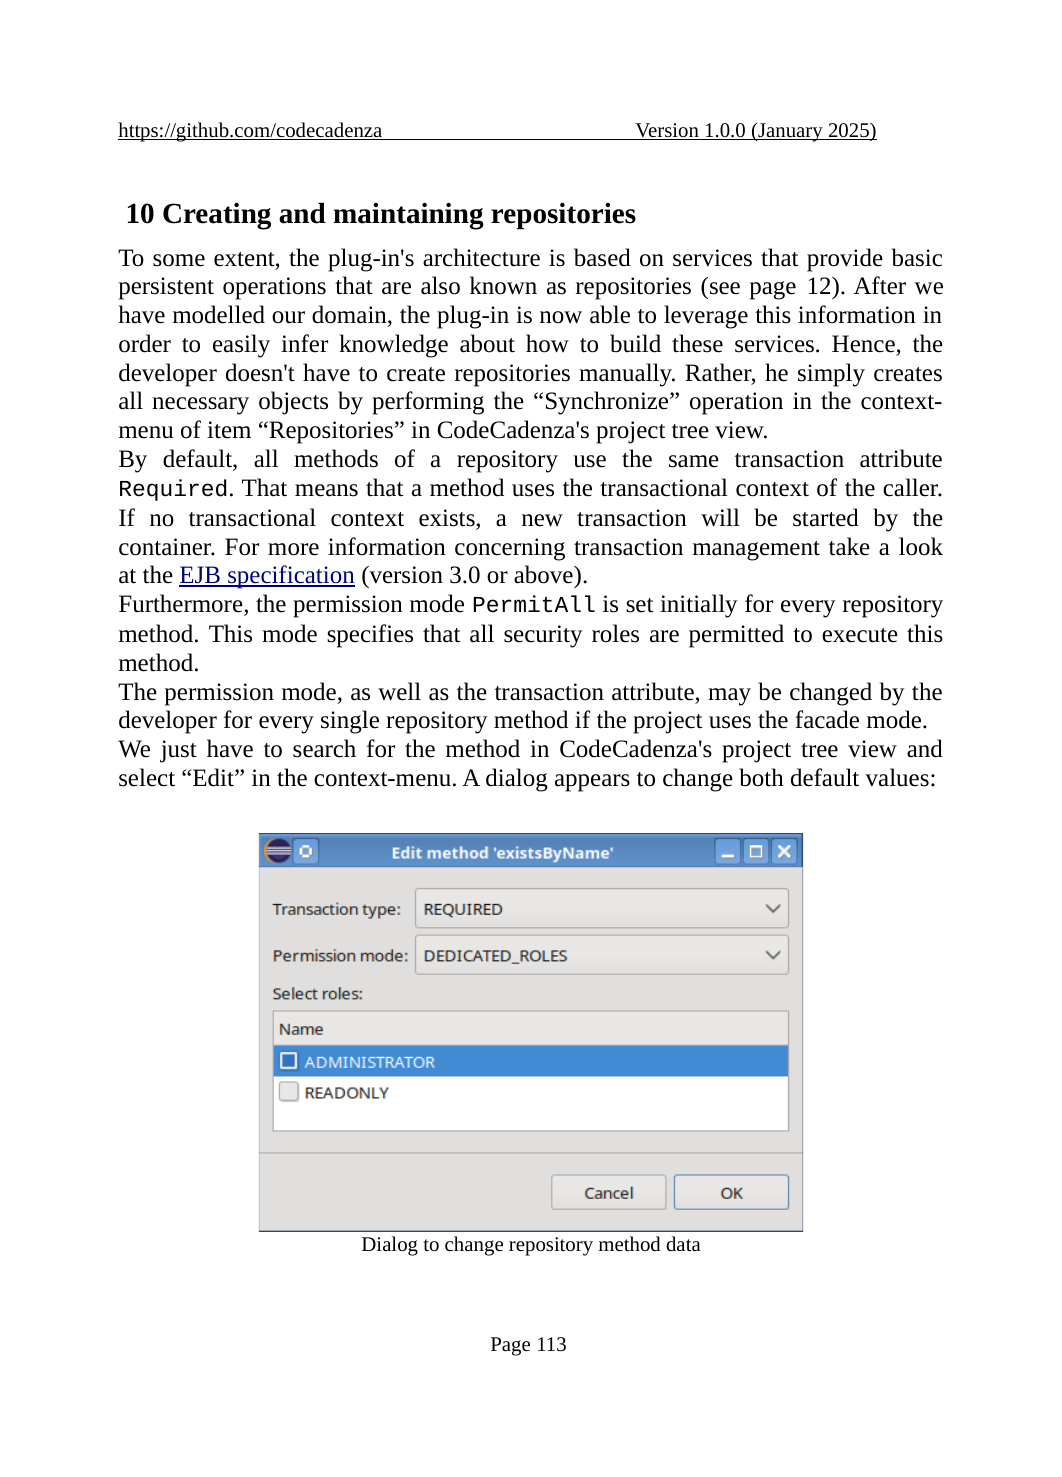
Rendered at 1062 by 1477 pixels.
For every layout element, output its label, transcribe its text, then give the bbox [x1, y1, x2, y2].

text The permission mode, as well as the transaction attribute, may be changed by the developer for every single repository method if the project uses the facade mode. [118, 677, 944, 734]
text Dialog to change repository method data [259, 1232, 803, 1256]
subtitle Creating and maintaining repositories [118, 197, 944, 230]
text To some extent, the plug-in's architecture is based on services that provide basic persistent operations that are also known as repositories (see page 12). After we have modelled our domain, the plug-in is now able to leverage this information in order to easily infer knowledge about how to build these services. Hence, the developer doesn't have to create repositories manually. Rather, he simply creates all necessary objects by performing the “Synchronize” operation in the context-menu of item “Repositories” in CodeCadenza's project tree view. [118, 243, 944, 444]
text By default, all methods of a repository use the same transaction attribute Required. That means that a method uses the transactional context of the caller. If no transactional context exists, a new transaction will be started by the container. For more information concerning transaction management take a look at the EJB specification (version 3.0 or above). [118, 444, 944, 589]
picture [258, 833, 804, 1232]
text We just have to search for the method in CodeCadenza's project tree view and select “Edit” in the context-menu. A dialog appears to change both default values: [118, 734, 944, 792]
text Furthermore, the permission mode PermitAll is set initially for every repository method. This mode specifies that all security roles are permitted to execute this method. [118, 589, 944, 677]
